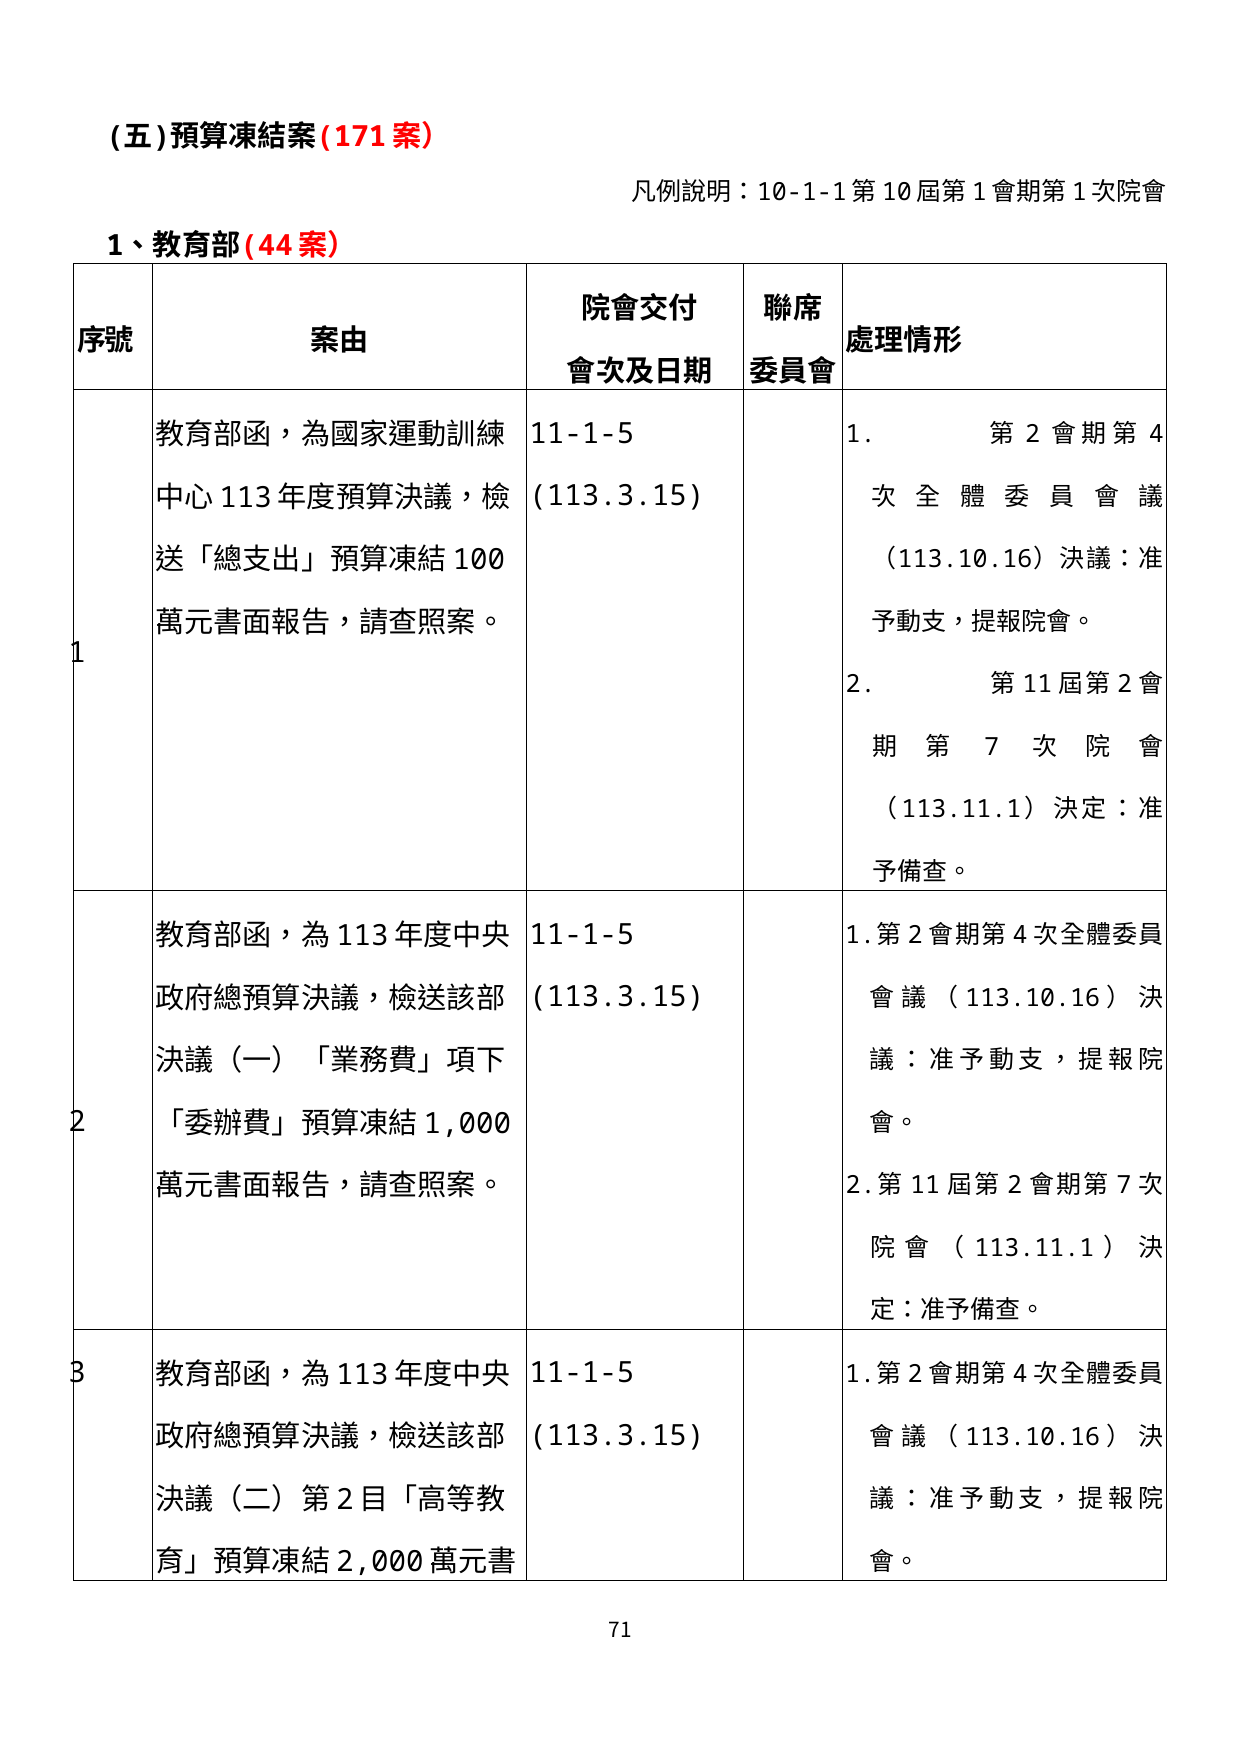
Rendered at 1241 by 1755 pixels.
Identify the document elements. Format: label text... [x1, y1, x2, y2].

text (五)預算凍結案(171案） [74, 113, 1166, 155]
table_cell [74, 891, 152, 1329]
table_cell [74, 1330, 152, 1580]
table_cell [74, 1363, 80, 1370]
table_cell 1.第2會期第4次全體委員會議（113.10.16）決議：准予動支，提報院會。 [843, 1330, 1166, 1580]
table_cell [744, 1330, 842, 1580]
table_cell [74, 1372, 81, 1380]
table_cell 11-1-5 (113.3.15) [527, 891, 743, 1329]
table_header 處理情形 [843, 264, 1166, 389]
table_header 序號 [74, 264, 152, 389]
table_header 案由 [153, 264, 526, 389]
table_cell 教育部函，為國家運動訓練中心113年度預算決議，檢送「總支出」預算凍結100萬元書面報告，請查照案。 [153, 390, 526, 890]
table_cell [744, 390, 842, 890]
table_cell [744, 891, 842, 1329]
text 1、教育部(44案） [74, 222, 1166, 263]
table_cell 第2會期第4次全體委員會議（113.10.16）決議：准予動支，提報院會。 第11屆第2會期第7次院會（113.11.1）決定：准予備查。 [843, 390, 1166, 890]
table_header 院會交付 會次及日期 [527, 264, 743, 389]
table_header 聯席 委員會 [744, 264, 842, 389]
table_cell 教育部函，為113年度中央政府總預算決議，檢送該部決議（一）「業務費」項下「委辦費」預算凍結1,000萬元書面報告，請查照案。 [153, 891, 526, 1329]
text 凡例說明：10-1-1第10屆第1會期第1次院會 [74, 167, 1166, 209]
table_cell 1.第2會期第4次全體委員會議（113.10.16）決議：准予動支，提報院會。 2.第11屆第2會期第7次院會（113.11.1）決定：准予備查。 [843, 891, 1166, 1329]
table_cell [74, 1112, 80, 1124]
table_cell [74, 390, 152, 890]
table_cell 11-1-5 (113.3.15) [527, 1330, 743, 1580]
table_cell 教育部函，為113年度中央政府總預算決議，檢送該部決議（二）第2目「高等教育」預算凍結2,000萬元書 [153, 1330, 526, 1580]
table_cell 11-1-5 (113.3.15) [527, 390, 743, 890]
